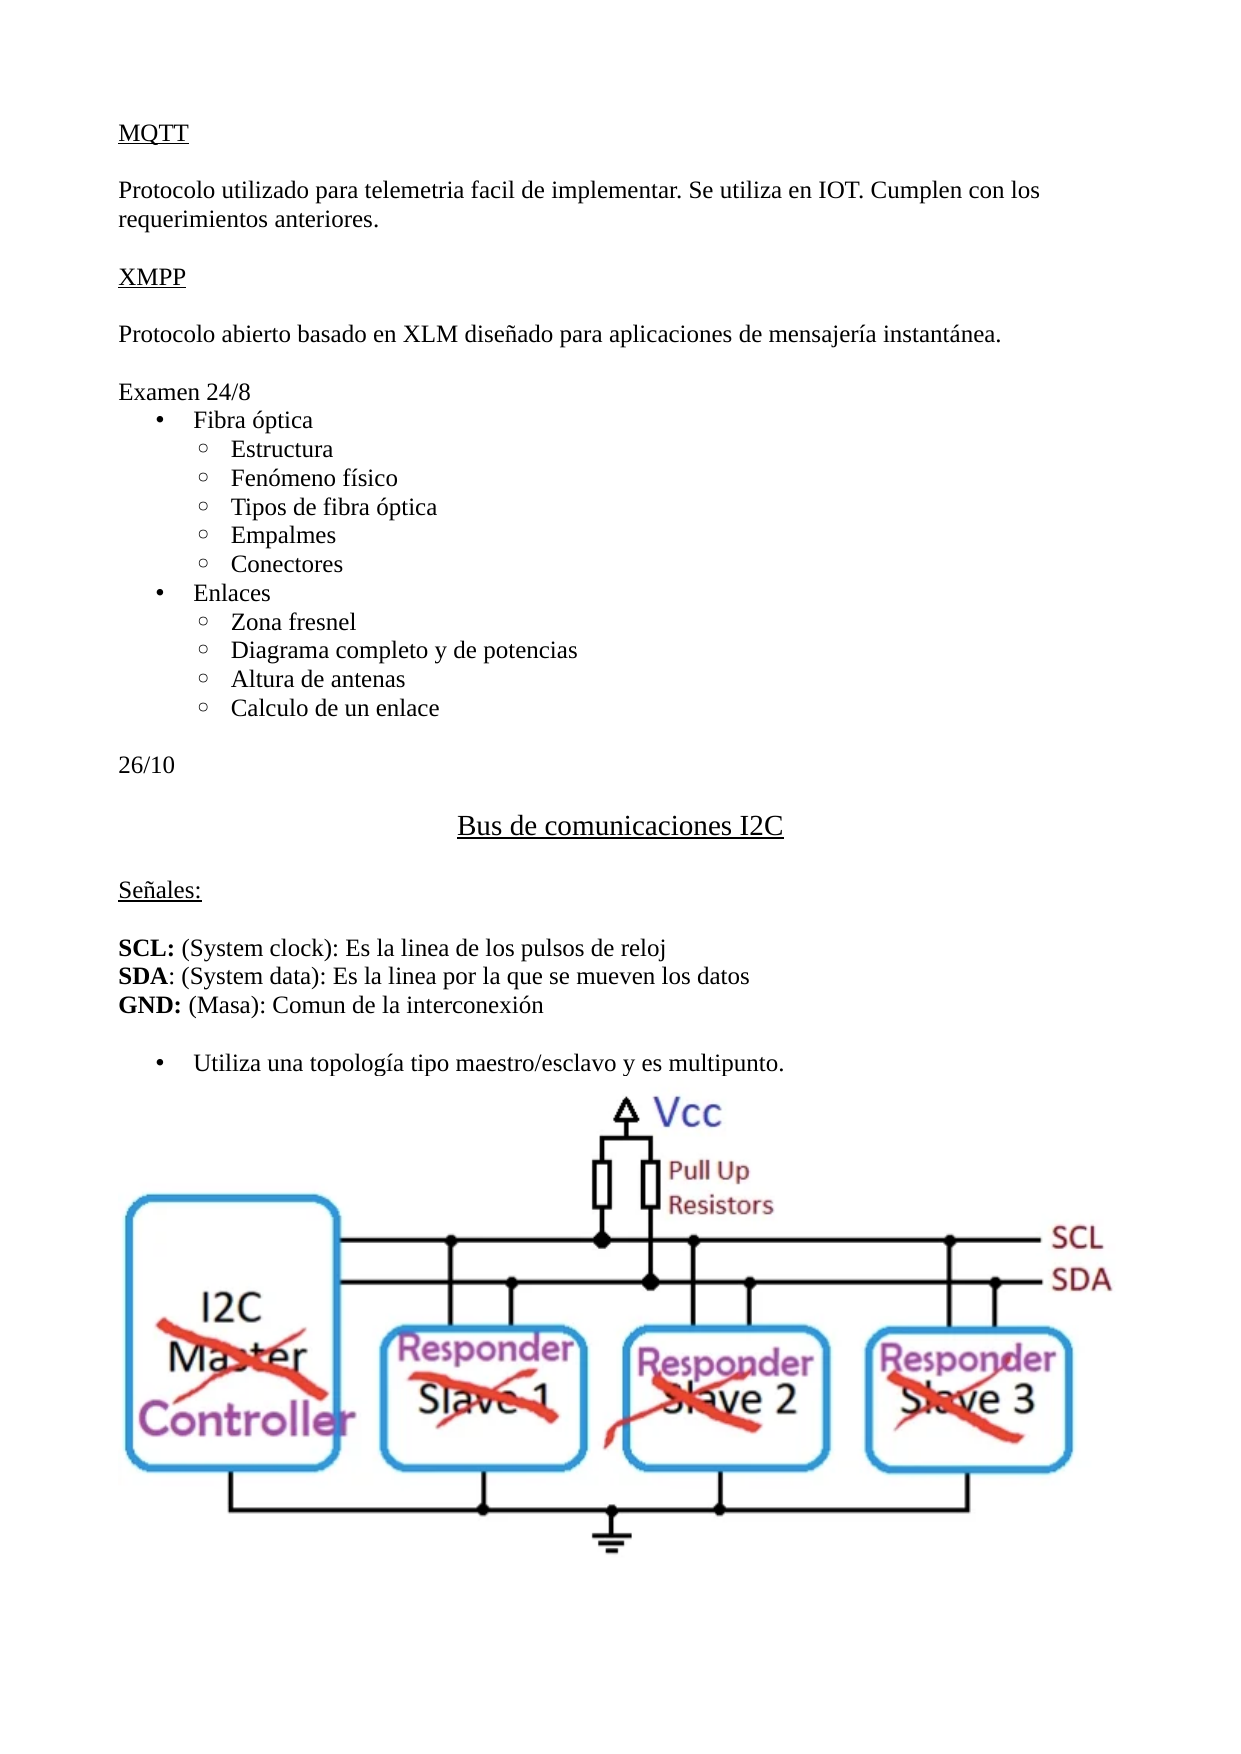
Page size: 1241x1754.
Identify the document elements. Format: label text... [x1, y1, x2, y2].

list Conectores [193, 549, 1122, 578]
text Señales: [118, 875, 1122, 904]
picture [118, 1076, 1123, 1586]
list Tipos de fibra óptica [193, 492, 1122, 521]
text GND: (Masa): Comun de la interconexión [118, 990, 1122, 1019]
list Utiliza una topología tipo maestro/esclavo y es multipunto. [156, 1048, 1122, 1076]
list Calculo de un enlace [193, 693, 1122, 722]
text Protocolo utilizado para telemetria facil de implementar. Se utiliza en IOT. Cumplen con los requerimientos anteriores. [118, 176, 1122, 233]
list Fibra óptica [156, 406, 1122, 434]
list Altura de antenas [193, 664, 1122, 693]
text Bus de comunicaciones I2C [118, 808, 1122, 842]
text 26/10 [118, 751, 1122, 779]
list Enlaces [156, 578, 1122, 607]
text XMPP [118, 262, 1122, 291]
text Protocolo abierto basado en XLM diseñado para aplicaciones de mensajería instantánea. [118, 319, 1122, 348]
text SDA: (System data): Es la linea por la que se mueven los datos [118, 961, 1122, 990]
text MQTT [118, 118, 1122, 147]
list Diagrama completo y de potencias [193, 636, 1122, 664]
list Zona fresnel [193, 607, 1122, 636]
text SCL: (System clock): Es la linea de los pulsos de reloj [118, 933, 1122, 961]
list Fenómeno físico [193, 463, 1122, 492]
text Examen 24/8 [118, 348, 1122, 406]
list Estructura [193, 434, 1122, 463]
list Empalmes [193, 521, 1122, 549]
